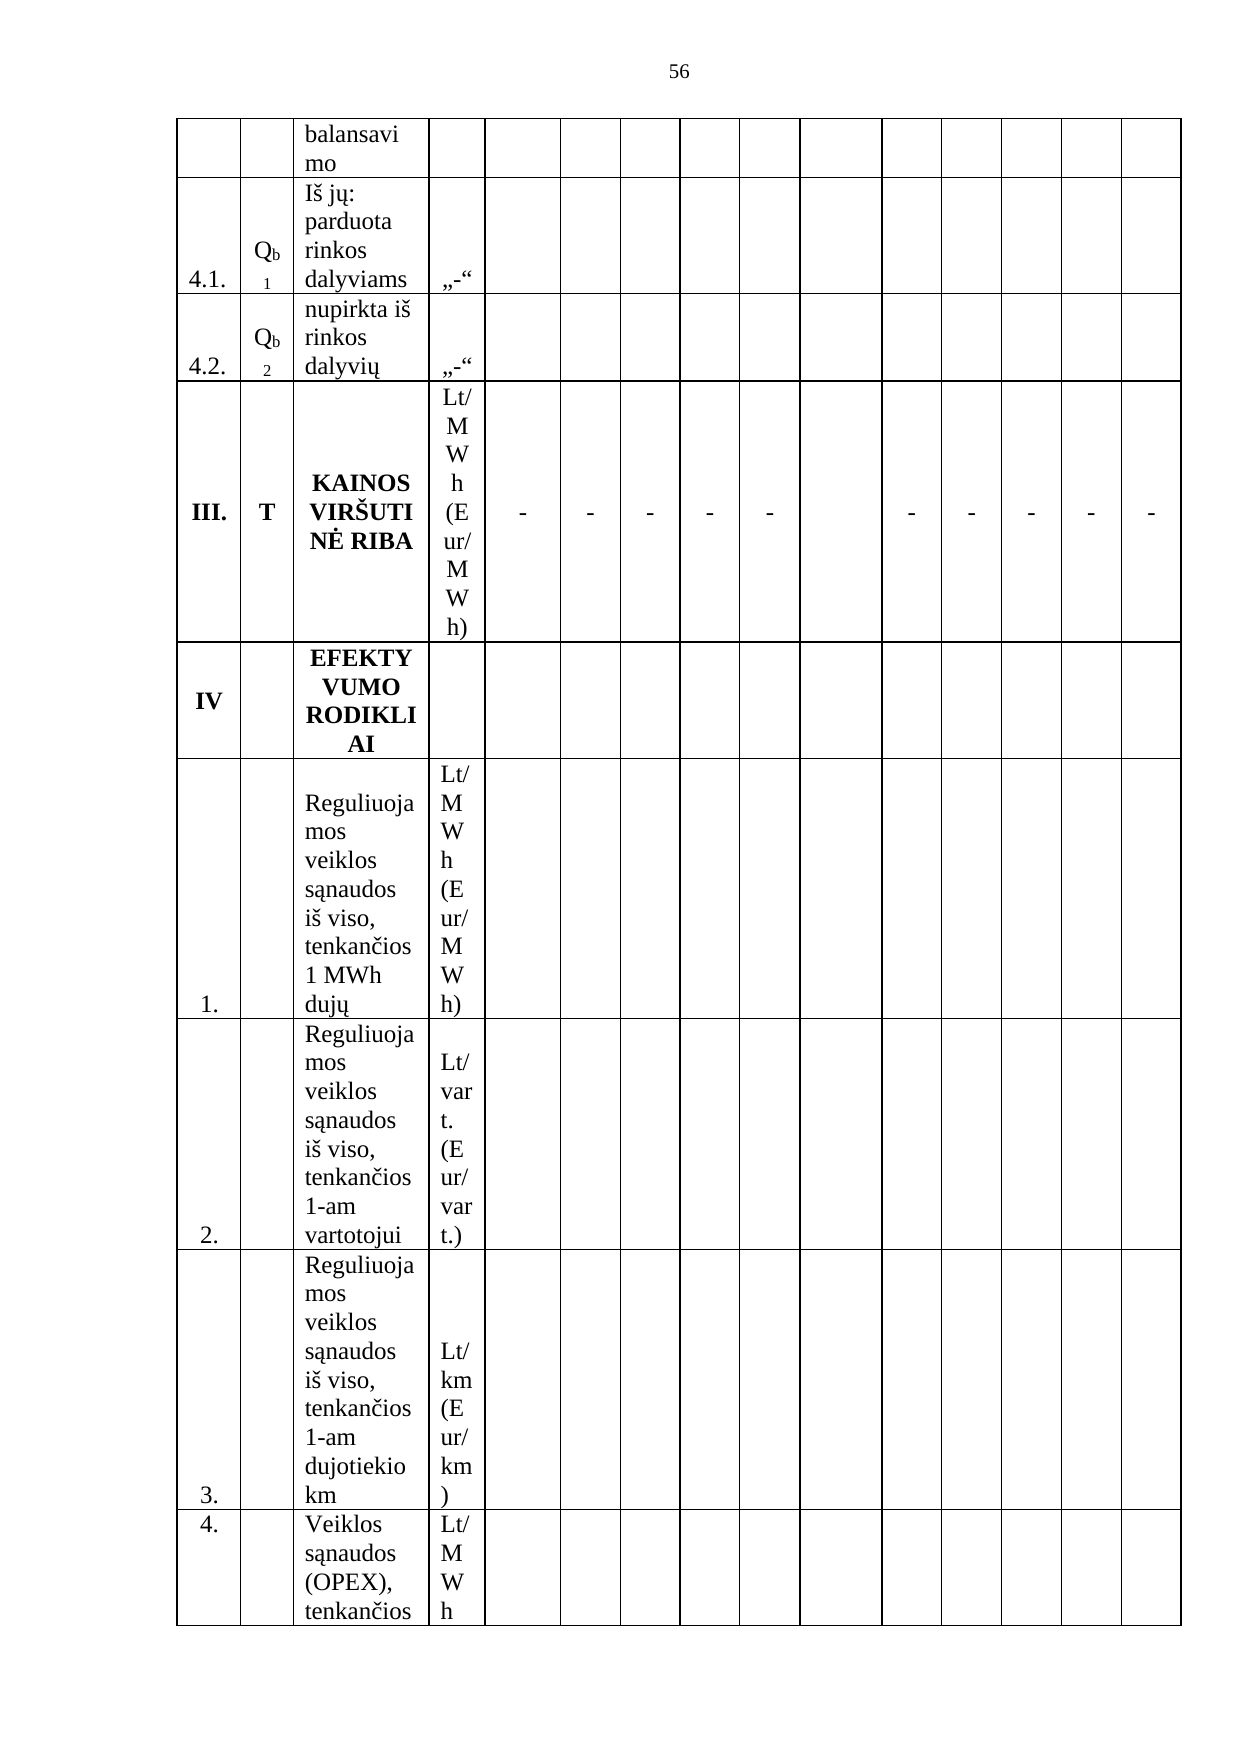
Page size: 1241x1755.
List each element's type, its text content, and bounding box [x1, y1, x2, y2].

table_cell balansavimo [294, 119, 428, 177]
table_cell [942, 294, 1001, 380]
table_cell Qb1 [241, 178, 293, 293]
table_cell [486, 178, 560, 293]
table_cell [1122, 643, 1180, 758]
table_cell [1062, 294, 1121, 380]
table_cell [241, 119, 293, 177]
table_cell [942, 759, 1001, 1018]
table_cell [942, 1250, 1001, 1508]
table_cell - [942, 382, 1001, 641]
table_cell [621, 1019, 679, 1249]
table_cell Lt/MWh [430, 1510, 484, 1624]
table_cell 4. [178, 1510, 240, 1624]
table_cell [681, 1510, 739, 1624]
table_cell [681, 643, 739, 758]
table_cell - [1002, 382, 1061, 641]
table_cell [430, 643, 484, 758]
table_cell [1002, 119, 1061, 177]
table_cell [1002, 759, 1061, 1018]
table_cell [561, 643, 620, 758]
table_cell [740, 178, 799, 293]
table_cell [801, 1510, 881, 1624]
table_cell [241, 1250, 293, 1508]
table_cell [1062, 119, 1121, 177]
table_cell [486, 1019, 560, 1249]
table_cell [178, 119, 240, 177]
table_cell [740, 1250, 799, 1508]
table_cell [1122, 1510, 1180, 1624]
table_cell [883, 1510, 941, 1624]
table_cell [1122, 759, 1180, 1018]
table_cell [883, 294, 941, 380]
table_cell Iš jų: parduota rinkos dalyviams [294, 178, 428, 293]
table_cell [883, 119, 941, 177]
table_cell [942, 178, 1001, 293]
table_cell [1062, 1510, 1121, 1624]
table_cell [1122, 1019, 1180, 1249]
table_cell [1062, 1250, 1121, 1508]
table_cell [801, 382, 881, 641]
table_cell EFEKTYVUMO RODIKLIAI [294, 643, 428, 758]
table_cell [740, 119, 799, 177]
table_cell 1. [178, 759, 240, 1018]
table_cell - [681, 382, 739, 641]
table_cell [621, 119, 679, 177]
table_cell Lt/MWh (Eur/MWh) [430, 382, 484, 641]
table_cell Lt/vart. (Eur/vart.) [430, 1019, 484, 1249]
table_cell [883, 178, 941, 293]
table_cell [1002, 643, 1061, 758]
table_cell [740, 759, 799, 1018]
table_cell [942, 119, 1001, 177]
table_cell [1002, 1019, 1061, 1249]
table_cell [1002, 294, 1061, 380]
table_cell [486, 1250, 560, 1508]
table_cell [561, 1510, 620, 1624]
table_cell [621, 643, 679, 758]
table_cell [486, 1510, 560, 1624]
table_cell [801, 1019, 881, 1249]
table_cell [681, 178, 739, 293]
table_cell 4.1. [178, 178, 240, 293]
table_cell [681, 1019, 739, 1249]
table_cell [883, 643, 941, 758]
table_cell - [1122, 382, 1180, 641]
table_cell [801, 643, 881, 758]
table_cell [801, 294, 881, 380]
table_cell 2. [178, 1019, 240, 1249]
table_cell [681, 119, 739, 177]
table_cell [241, 643, 293, 758]
table_cell [241, 759, 293, 1018]
table_cell T [241, 382, 293, 641]
table_cell [486, 119, 560, 177]
table_cell [883, 1250, 941, 1508]
table_cell [1062, 759, 1121, 1018]
table_cell [801, 1250, 881, 1508]
table_cell [561, 1250, 620, 1508]
table_cell „-“ [430, 178, 484, 293]
table_cell [621, 759, 679, 1018]
table_cell [1122, 119, 1180, 177]
table_cell Qb2 [241, 294, 293, 380]
table_cell [561, 119, 620, 177]
table_cell [1062, 178, 1121, 293]
table_cell [241, 1510, 293, 1624]
table_cell 3. [178, 1250, 240, 1508]
table_cell [1122, 294, 1180, 380]
table_cell - [883, 382, 941, 641]
table_cell 4.2. [178, 294, 240, 380]
table_cell Lt/km (Eur/km) [430, 1250, 484, 1508]
table_cell [1002, 178, 1061, 293]
table_cell Lt/MWh (Eur/MWh) [430, 759, 484, 1018]
table_cell [486, 759, 560, 1018]
table_cell [486, 643, 560, 758]
table_cell [621, 1250, 679, 1508]
table_cell [430, 119, 484, 177]
table_cell [621, 178, 679, 293]
table_cell [883, 759, 941, 1018]
table_cell - [621, 382, 679, 641]
table_cell [621, 1510, 679, 1624]
table_cell [801, 759, 881, 1018]
table_cell - [1062, 382, 1121, 641]
table_cell [740, 1510, 799, 1624]
table_cell [1062, 643, 1121, 758]
table_cell Reguliuojamos veiklos sąnaudos iš viso, tenkančios 1 MWh dujų [294, 759, 428, 1018]
table_cell [1122, 178, 1180, 293]
table_cell Veiklos sąnaudos (OPEX), tenkančios [294, 1510, 428, 1624]
table_cell „-“ [430, 294, 484, 380]
table_cell - [486, 382, 560, 641]
table_cell [241, 1019, 293, 1249]
table_cell [740, 294, 799, 380]
table_cell [801, 119, 881, 177]
table_cell Reguliuojamos veiklos sąnaudos iš viso, tenkančios 1-am dujotiekio km [294, 1250, 428, 1508]
table_cell [942, 1019, 1001, 1249]
table_cell [681, 294, 739, 380]
table_cell [681, 759, 739, 1018]
table_cell [942, 1510, 1001, 1624]
table_cell III. [178, 382, 240, 641]
table_cell - [740, 382, 799, 641]
table_cell IV [178, 643, 240, 758]
table_cell - [561, 382, 620, 641]
table_cell [621, 294, 679, 380]
table_cell [740, 643, 799, 758]
table_cell [1122, 1250, 1180, 1508]
table_cell nupirkta iš rinkos dalyvių [294, 294, 428, 380]
table_cell [561, 294, 620, 380]
table_cell [801, 178, 881, 293]
table_cell [1002, 1510, 1061, 1624]
table_cell [561, 1019, 620, 1249]
table_cell [1002, 1250, 1061, 1508]
table_cell Reguliuojamos veiklos sąnaudos iš viso, tenkančios 1-am vartotojui [294, 1019, 428, 1249]
table_cell [561, 759, 620, 1018]
table_cell [681, 1250, 739, 1508]
table_cell [561, 178, 620, 293]
table_cell [942, 643, 1001, 758]
table_cell KAINOS VIRŠUTINĖ RIBA [294, 382, 428, 641]
table_cell [1062, 1019, 1121, 1249]
table_cell [883, 1019, 941, 1249]
table_cell [740, 1019, 799, 1249]
table_cell [486, 294, 560, 380]
